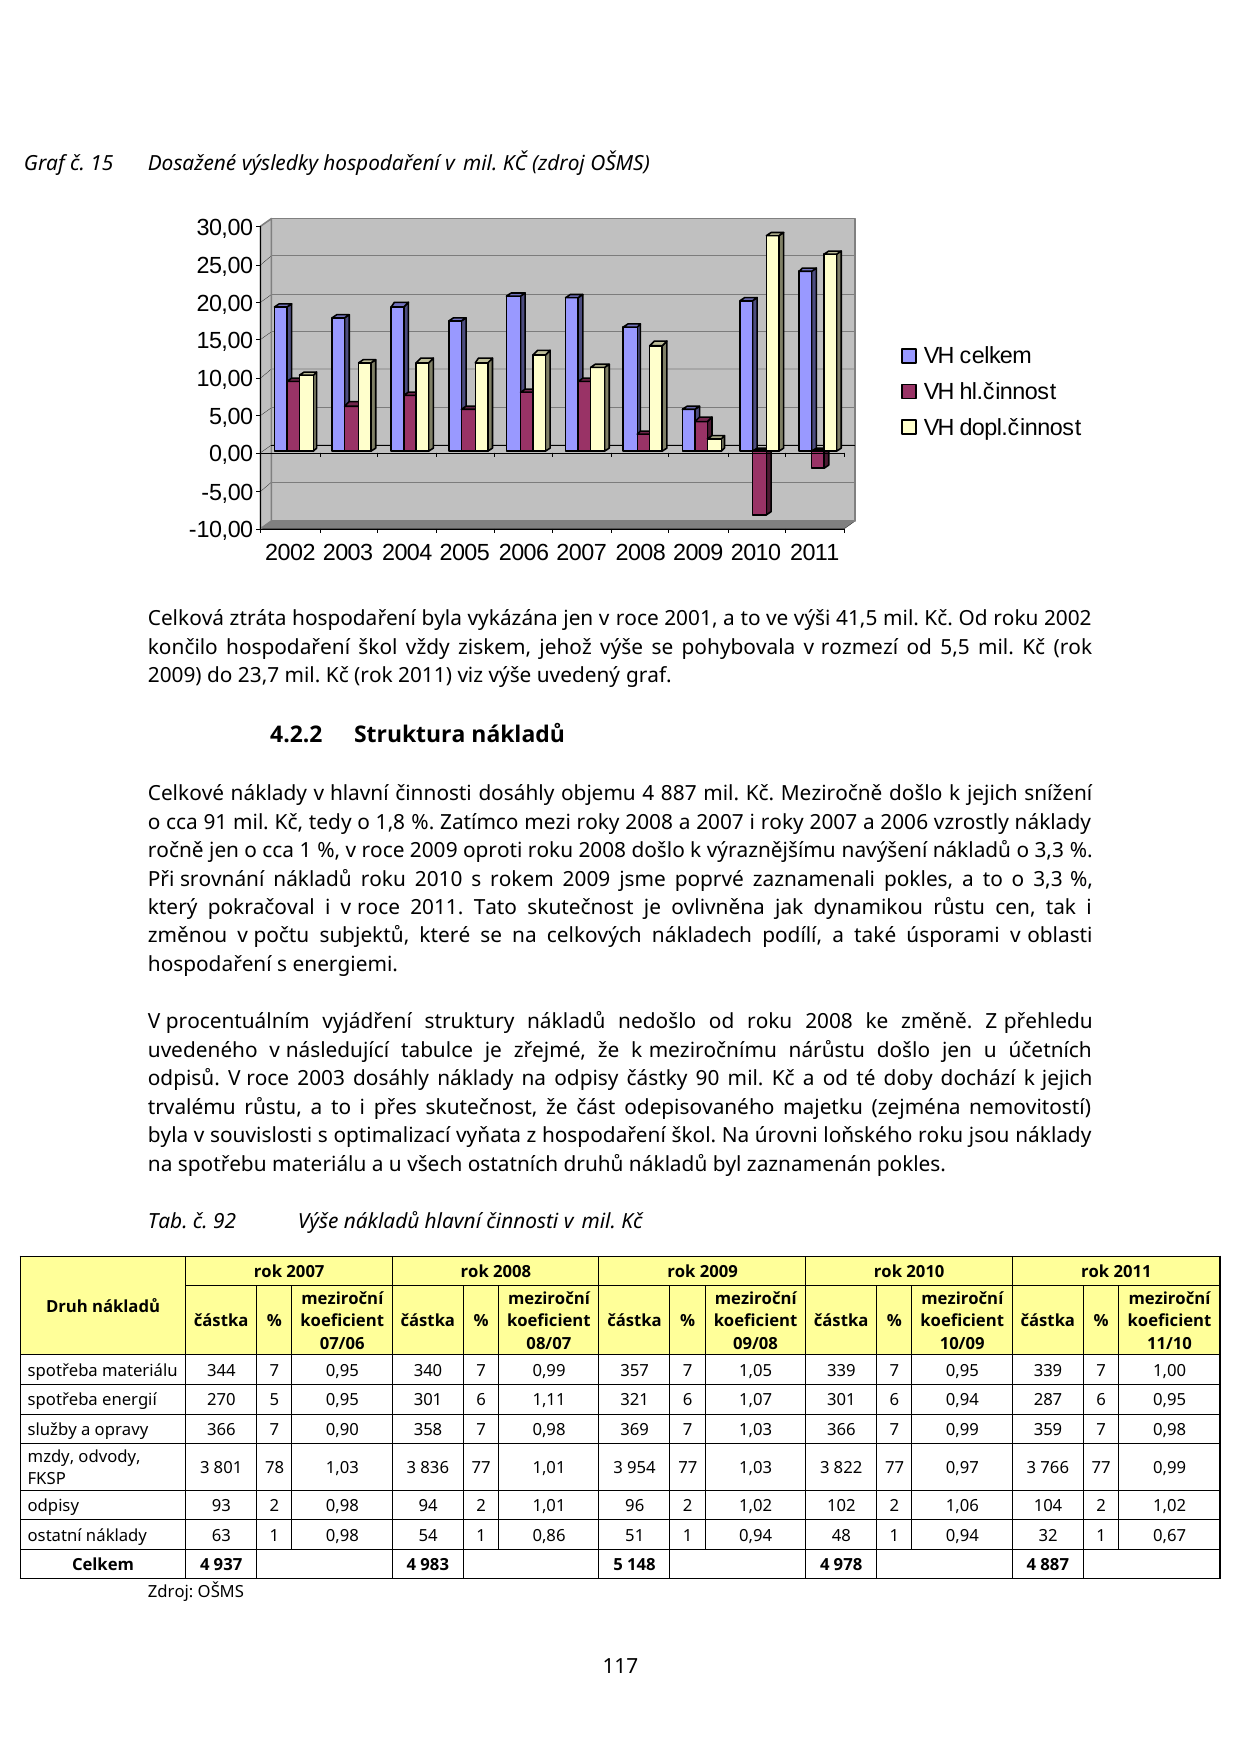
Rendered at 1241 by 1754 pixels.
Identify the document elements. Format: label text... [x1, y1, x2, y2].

table_cell 1 [1084, 1520, 1118, 1549]
table_cell služby a opravy [21, 1415, 185, 1443]
table_cell částka [1013, 1286, 1083, 1354]
text Celková ztráta hospodaření byla vykázána jen v roce 2001, a to ve výši 41,5 mil. Kč. Od roku 2002 končilo hospodaření škol vždy ziskem, jehož výše se pohybovala v rozmezí od 5,5 mil. Kč (rok 2009) do 23,7 mil. Kč (rok 2011) viz výše uvedený graf. [148, 588, 1092, 689]
table_header rok 2011 [1013, 1257, 1219, 1285]
table_cell 93 [186, 1491, 256, 1519]
table_cell 1,03 [706, 1444, 805, 1489]
table_cell 7 [1084, 1355, 1118, 1384]
table_cell 0,99 [499, 1355, 598, 1384]
table_cell 4 978 [806, 1550, 876, 1578]
table_cell 7 [257, 1415, 291, 1443]
table_cell % [257, 1286, 291, 1354]
table_cell 357 [599, 1355, 669, 1384]
table_cell 1,01 [499, 1444, 598, 1489]
table_cell 7 [464, 1355, 498, 1384]
table_cell 6 [1084, 1385, 1118, 1413]
table_cell [257, 1550, 292, 1578]
table_cell 1,02 [1119, 1491, 1219, 1519]
table_cell 5 148 [599, 1550, 669, 1578]
table_cell 339 [806, 1355, 876, 1384]
table_cell 1 [670, 1520, 705, 1549]
table_cell 2 [464, 1491, 498, 1519]
table_header rok 2009 [599, 1257, 805, 1285]
table_cell 1 [877, 1520, 911, 1549]
table_cell 1,03 [706, 1415, 805, 1443]
table_cell částka [186, 1286, 256, 1354]
table_cell [464, 1550, 498, 1578]
table_cell 3 836 [393, 1444, 463, 1489]
table_cell 77 [1084, 1444, 1118, 1489]
list Dosažené výsledky hospodaření v mil. KČ (zdroj OŠMS) [24, 148, 1092, 176]
table_cell [499, 1550, 598, 1578]
table_cell 0,95 [912, 1355, 1012, 1384]
table_cell 4 887 [1013, 1550, 1083, 1578]
table_cell [912, 1550, 1012, 1578]
table_cell 7 [257, 1355, 291, 1384]
table_cell 7 [1084, 1415, 1118, 1443]
table_cell 0,98 [292, 1491, 392, 1519]
table_cell 0,95 [1119, 1385, 1219, 1413]
table_cell 0,98 [292, 1520, 392, 1549]
table_cell odpisy [21, 1491, 185, 1519]
table_cell 4 937 [186, 1550, 256, 1578]
table_cell 270 [186, 1385, 256, 1413]
table_cell meziroční koeficient 10/09 [912, 1286, 1012, 1354]
table_cell 3 822 [806, 1444, 876, 1489]
table_cell 54 [393, 1520, 463, 1549]
table_cell spotřeba materiálu [21, 1355, 185, 1384]
table_cell 301 [393, 1385, 463, 1413]
table_cell 1,03 [292, 1444, 392, 1489]
table_cell [877, 1550, 912, 1578]
table_header rok 2008 [393, 1257, 598, 1285]
table_cell [705, 1550, 805, 1578]
table_cell 358 [393, 1415, 463, 1443]
table_cell částka [599, 1286, 669, 1354]
text Celkové náklady v hlavní činnosti dosáhly objemu 4 887 mil. Kč. Meziročně došlo k jejich snížení o cca 91 mil. Kč, tedy o 1,8 %. Zatímco mezi roky 2008 a 2007 i roky 2007 a 2006 vzrostly náklady ročně jen o cca 1 %, v roce 2009 oproti roku 2008 došlo k výraznějšímu navýšení nákladů o 3,3 %. Při srovnání nákladů roku 2010 s rokem 2009 jsme poprvé zaznamenali pokles, a to o 3,3 %, který pokračoval i v roce 2011. Tato skutečnost je ovlivněna jak dynamikou růstu cen, tak i změnou v počtu subjektů, které se na celkových nákladech podílí, a také úsporami v oblasti hospodaření s energiemi. [148, 778, 1092, 977]
table_cell 366 [806, 1415, 876, 1443]
table_cell 0,94 [912, 1385, 1012, 1413]
table_cell 7 [464, 1415, 498, 1443]
table_cell 0,90 [292, 1415, 392, 1443]
table_cell částka [393, 1286, 463, 1354]
table_cell 344 [186, 1355, 256, 1384]
table_cell meziroční koeficient 07/06 [292, 1286, 392, 1354]
table_cell 2 [877, 1491, 911, 1519]
table_cell meziroční koeficient 11/10 [1119, 1286, 1219, 1354]
table_cell % [464, 1286, 498, 1354]
table_cell 7 [877, 1355, 911, 1384]
table_cell 1,06 [912, 1491, 1012, 1519]
table_cell 5 [257, 1385, 291, 1413]
table_cell 0,95 [292, 1385, 392, 1413]
table_cell 77 [877, 1444, 911, 1489]
table_cell 51 [599, 1520, 669, 1549]
table_cell 0,94 [912, 1520, 1012, 1549]
table_cell 77 [670, 1444, 705, 1489]
text Zdroj: OŠMS [148, 1579, 1092, 1602]
table_cell 0,98 [499, 1415, 598, 1443]
table_cell 1 [464, 1520, 498, 1549]
table_cell 359 [1013, 1415, 1083, 1443]
table_cell částka [806, 1286, 876, 1354]
table_cell 287 [1013, 1385, 1083, 1413]
table_cell 369 [599, 1415, 669, 1443]
table_cell 7 [670, 1415, 705, 1443]
list Výše nákladů hlavní činnosti v mil. Kč [148, 1206, 1092, 1235]
table_cell 0,98 [1119, 1415, 1219, 1443]
table_cell 1,00 [1119, 1355, 1219, 1384]
table_cell 1,11 [499, 1385, 598, 1413]
table_cell [1084, 1550, 1118, 1578]
table_cell 301 [806, 1385, 876, 1413]
table_cell 78 [257, 1444, 291, 1489]
table_header rok 2010 [806, 1257, 1012, 1285]
table_cell 63 [186, 1520, 256, 1549]
table_cell 7 [877, 1415, 911, 1443]
table_cell 48 [806, 1520, 876, 1549]
table_cell 6 [464, 1385, 498, 1413]
table_cell 3 801 [186, 1444, 256, 1489]
table_cell % [877, 1286, 911, 1354]
table_cell 339 [1013, 1355, 1083, 1384]
table_cell [1119, 1550, 1219, 1578]
table_cell ostatní náklady [21, 1520, 185, 1549]
table_cell Celkem [21, 1550, 185, 1578]
table_cell meziroční koeficient 09/08 [706, 1286, 805, 1354]
table_cell 1,02 [706, 1491, 805, 1519]
table_header rok 2007 [186, 1257, 392, 1285]
table_cell 94 [393, 1491, 463, 1519]
table_cell 6 [670, 1385, 705, 1413]
table_cell 0,99 [1119, 1444, 1219, 1489]
table_cell % [1084, 1286, 1118, 1354]
table_cell 0,97 [912, 1444, 1012, 1489]
table_cell 2 [1084, 1491, 1118, 1519]
table_cell 32 [1013, 1520, 1083, 1549]
table_cell [670, 1550, 705, 1578]
table_cell 321 [599, 1385, 669, 1413]
table_cell spotřeba energií [21, 1385, 185, 1413]
table_cell 1,01 [499, 1491, 598, 1519]
table_cell 2 [257, 1491, 291, 1519]
table_cell [292, 1550, 392, 1578]
table_cell 6 [877, 1385, 911, 1413]
text V procentuálním vyjádření struktury nákladů nedošlo od roku 2008 ke změně. Z přehledu uvedeného v následující tabulce je zřejmé, že k meziročnímu nárůstu došlo jen u účetních odpisů. V roce 2003 dosáhly náklady na odpisy částky 90 mil. Kč a od té doby dochází k jejich trvalému růstu, a to i přes skutečnost, že část odepisovaného majetku (zejména nemovitostí) byla v souvislosti s optimalizací vyňata z hospodaření škol. Na úrovni loňského roku jsou náklady na spotřebu materiálu a u všech ostatních druhů nákladů byl zaznamenán pokles. [148, 1007, 1092, 1177]
table_cell 104 [1013, 1491, 1083, 1519]
table_cell 0,95 [292, 1355, 392, 1384]
table_cell 1,07 [706, 1385, 805, 1413]
table_cell 77 [464, 1444, 498, 1489]
table_cell 0,99 [912, 1415, 1012, 1443]
table_cell 366 [186, 1415, 256, 1443]
subtitle Struktura nákladů [270, 718, 1092, 749]
table_cell 0,86 [499, 1520, 598, 1549]
table_cell meziroční koeficient 08/07 [499, 1286, 598, 1354]
table_cell 96 [599, 1491, 669, 1519]
table_cell 2 [670, 1491, 705, 1519]
table_cell 0,67 [1119, 1520, 1219, 1549]
table_cell mzdy, odvody, FKSP [21, 1444, 185, 1489]
table_cell 1 [257, 1520, 291, 1549]
table_cell 102 [806, 1491, 876, 1519]
table_cell 1,05 [706, 1355, 805, 1384]
table_cell 340 [393, 1355, 463, 1384]
table_cell 3 766 [1013, 1444, 1083, 1489]
table_cell 0,94 [706, 1520, 805, 1549]
table_header Druh nákladů [21, 1257, 185, 1354]
table_cell 4 983 [393, 1550, 463, 1578]
table_cell 7 [670, 1355, 705, 1384]
table_cell 3 954 [599, 1444, 669, 1489]
table_cell % [670, 1286, 705, 1354]
